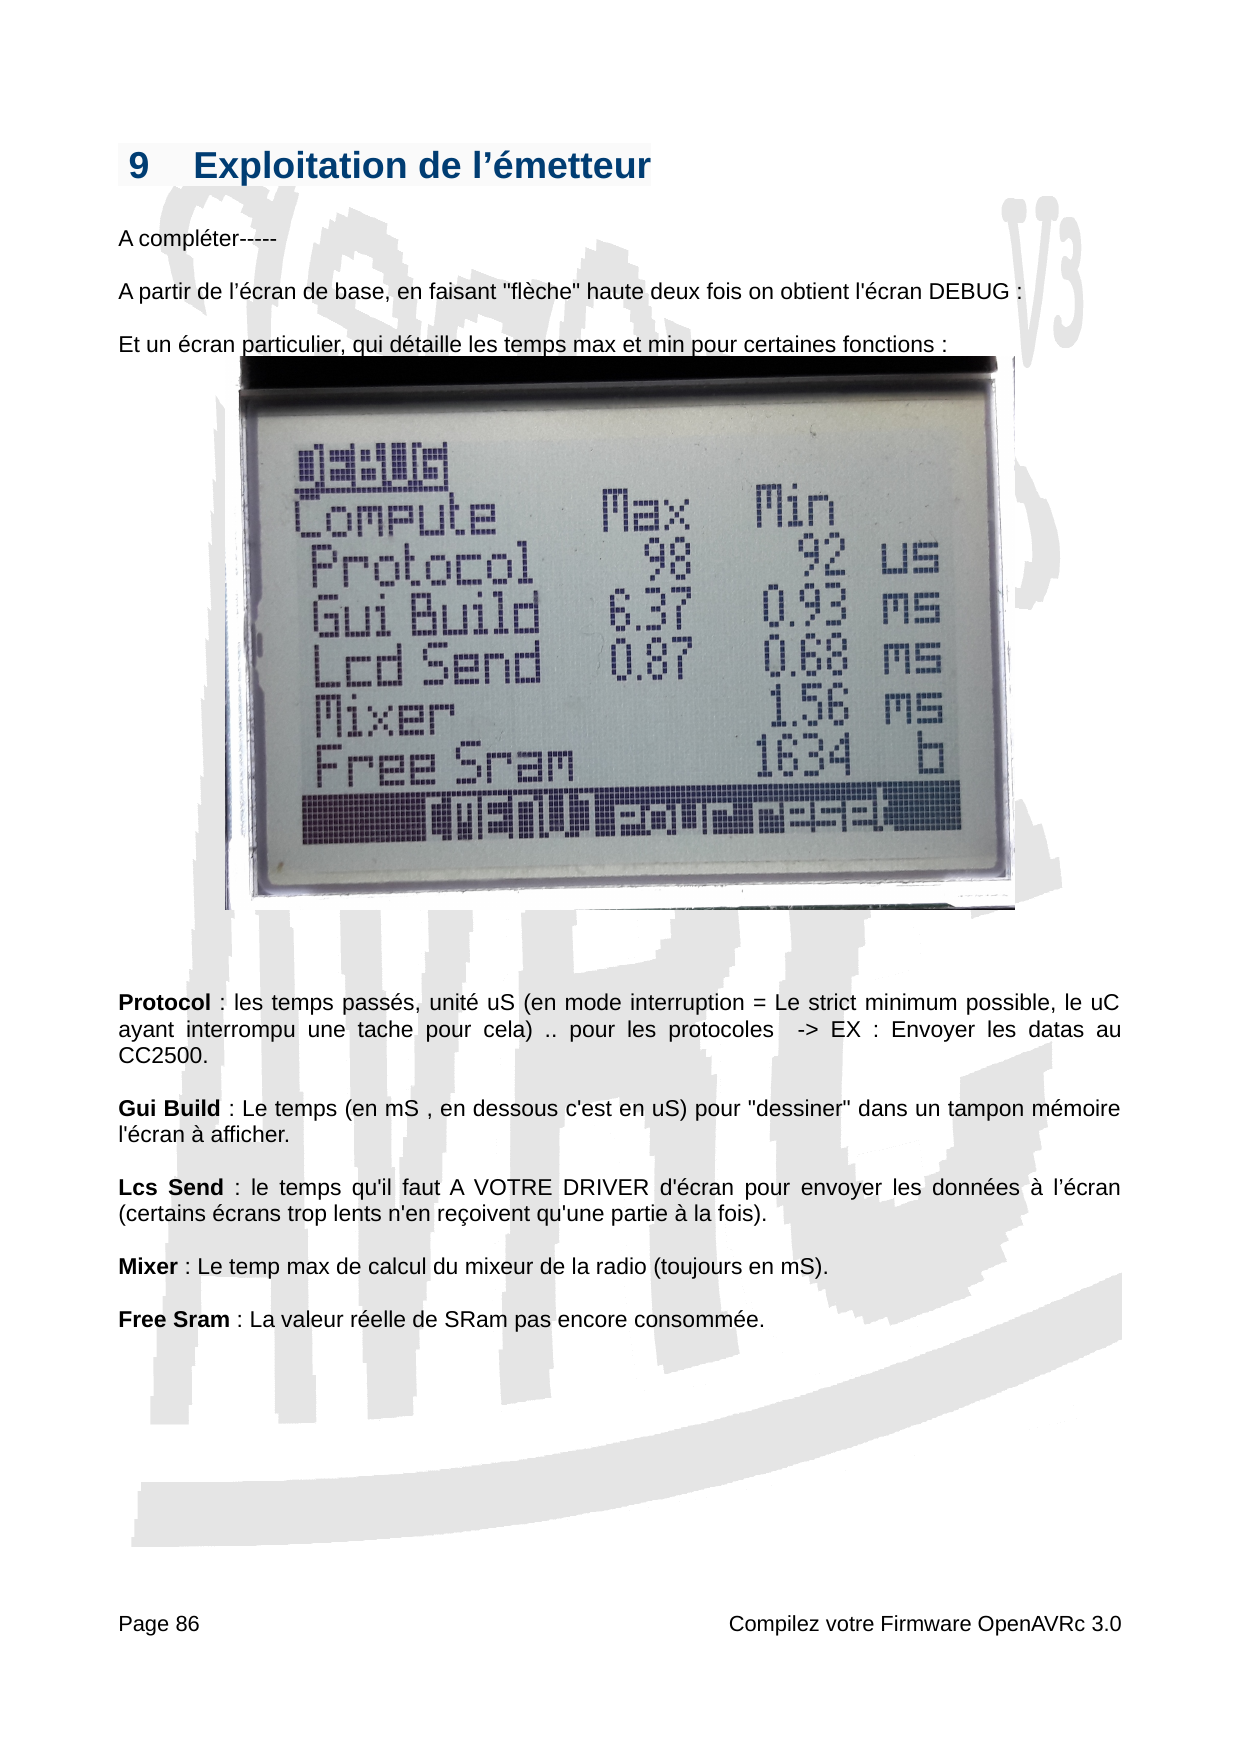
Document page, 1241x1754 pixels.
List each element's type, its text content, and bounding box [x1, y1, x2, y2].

text A partir de l’écran de base, en faisant "flèche" haute deux fois on obtient l'écran DEBUG : [118, 278, 1122, 304]
text Lcs Send : le temps qu'il faut A VOTRE DRIVER d'écran pour envoyer les données à l’écran (certains écrans trop lents n'en reçoivent qu'une partie à la fois). [118, 1174, 1122, 1227]
text Mixer : Le temp max de calcul du mixeur de la radio (toujours en mS). [118, 1253, 1122, 1279]
picture [225, 356, 1015, 910]
text Gui Build : Le temps (en mS , en dessous c'est en uS) pour "dessiner" dans un tampon mémoire l'écran à afficher. [118, 1095, 1122, 1147]
text A compléter----- [118, 225, 1122, 251]
text Protocol : les temps passés, unité uS (en mode interruption = Le strict minimum possible, le uC ayant interrompu une tache pour cela) .. pour les protocoles -> EX : Envoyer les datas au CC2500. [118, 989, 1122, 1068]
subtitle Exploitation de l’émetteur [118, 143, 1122, 186]
text Free Sram : La valeur réelle de SRam pas encore consommée. [118, 1306, 1122, 1332]
text Et un écran particulier, qui détaille les temps max et min pour certaines fonctions : [118, 331, 1122, 357]
